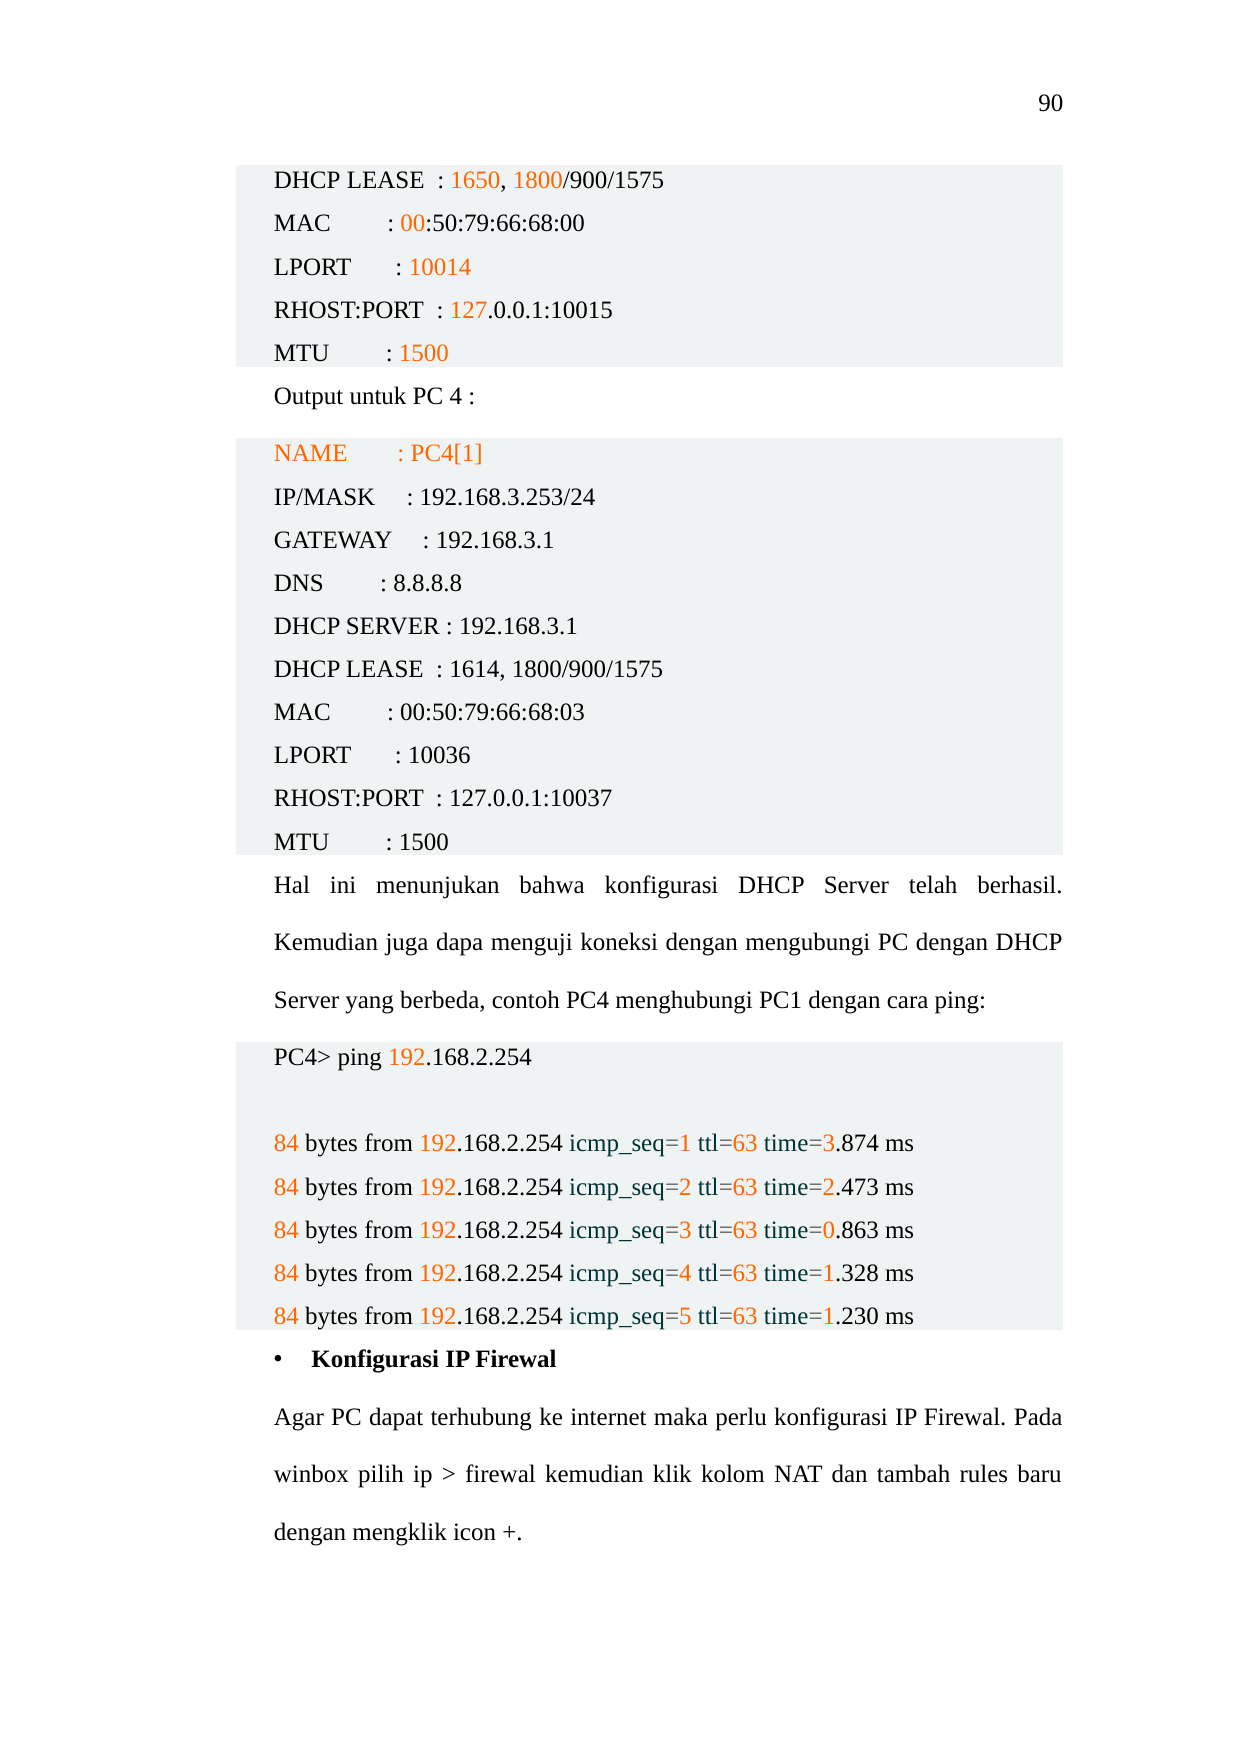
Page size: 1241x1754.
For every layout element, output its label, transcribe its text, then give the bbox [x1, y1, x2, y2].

list Agar PC dapat terhubung ke internet maka perlu konfigurasi IP Firewal. Pada winbox pilih ip > firewal kemudian klik kolom NAT dan tambah rules baru dengan mengklik icon +. [236, 1402, 1063, 1545]
list 84 bytes from 192.168.2.254 icmp_seq=4 ttl=63 time=1.328 ms [236, 1258, 1063, 1287]
list MAC : 00:50:79:66:68:00 [236, 208, 1063, 237]
list DHCP SERVER : 192.168.3.1 [236, 611, 1063, 640]
list MTU : 1500 [236, 827, 1063, 855]
list Konfigurasi IP Firewal [274, 1344, 1063, 1373]
list Hal ini menunjukan bahwa konfigurasi DHCP Server telah berhasil. Kemudian juga dapa menguji koneksi dengan mengubungi PC dengan DHCP Server yang berbeda, contoh PC4 menghubungi PC1 dengan cara ping: [236, 870, 1063, 1013]
list DNS : 8.8.8.8 [236, 568, 1063, 597]
list IP/MASK : 192.168.3.253/24 [236, 482, 1063, 510]
list RHOST:PORT : 127.0.0.1:10037 [236, 783, 1063, 812]
list MTU : 1500 [236, 338, 1063, 367]
list RHOST:PORT : 127.0.0.1:10015 [236, 295, 1063, 323]
list PC4> ping 192.168.2.254 [236, 1042, 1063, 1071]
list 84 bytes from 192.168.2.254 icmp_seq=3 ttl=63 time=0.863 ms [236, 1215, 1063, 1243]
list Output untuk PC 4 : [236, 381, 1063, 410]
list LPORT : 10014 [236, 252, 1063, 280]
list GATEWAY : 192.168.3.1 [236, 525, 1063, 553]
list 84 bytes from 192.168.2.254 icmp_seq=2 ttl=63 time=2.473 ms [236, 1172, 1063, 1200]
list NAME : PC4[1] [236, 438, 1063, 467]
list LPORT : 10036 [236, 740, 1063, 769]
list 84 bytes from 192.168.2.254 icmp_seq=1 ttl=63 time=3.874 ms [236, 1128, 1063, 1157]
list MAC : 00:50:79:66:68:03 [236, 697, 1063, 726]
list DHCP LEASE : 1614, 1800/900/1575 [236, 654, 1063, 683]
list 84 bytes from 192.168.2.254 icmp_seq=5 ttl=63 time=1.230 ms [236, 1301, 1063, 1330]
list DHCP LEASE : 1650, 1800/900/1575 [236, 165, 1063, 194]
